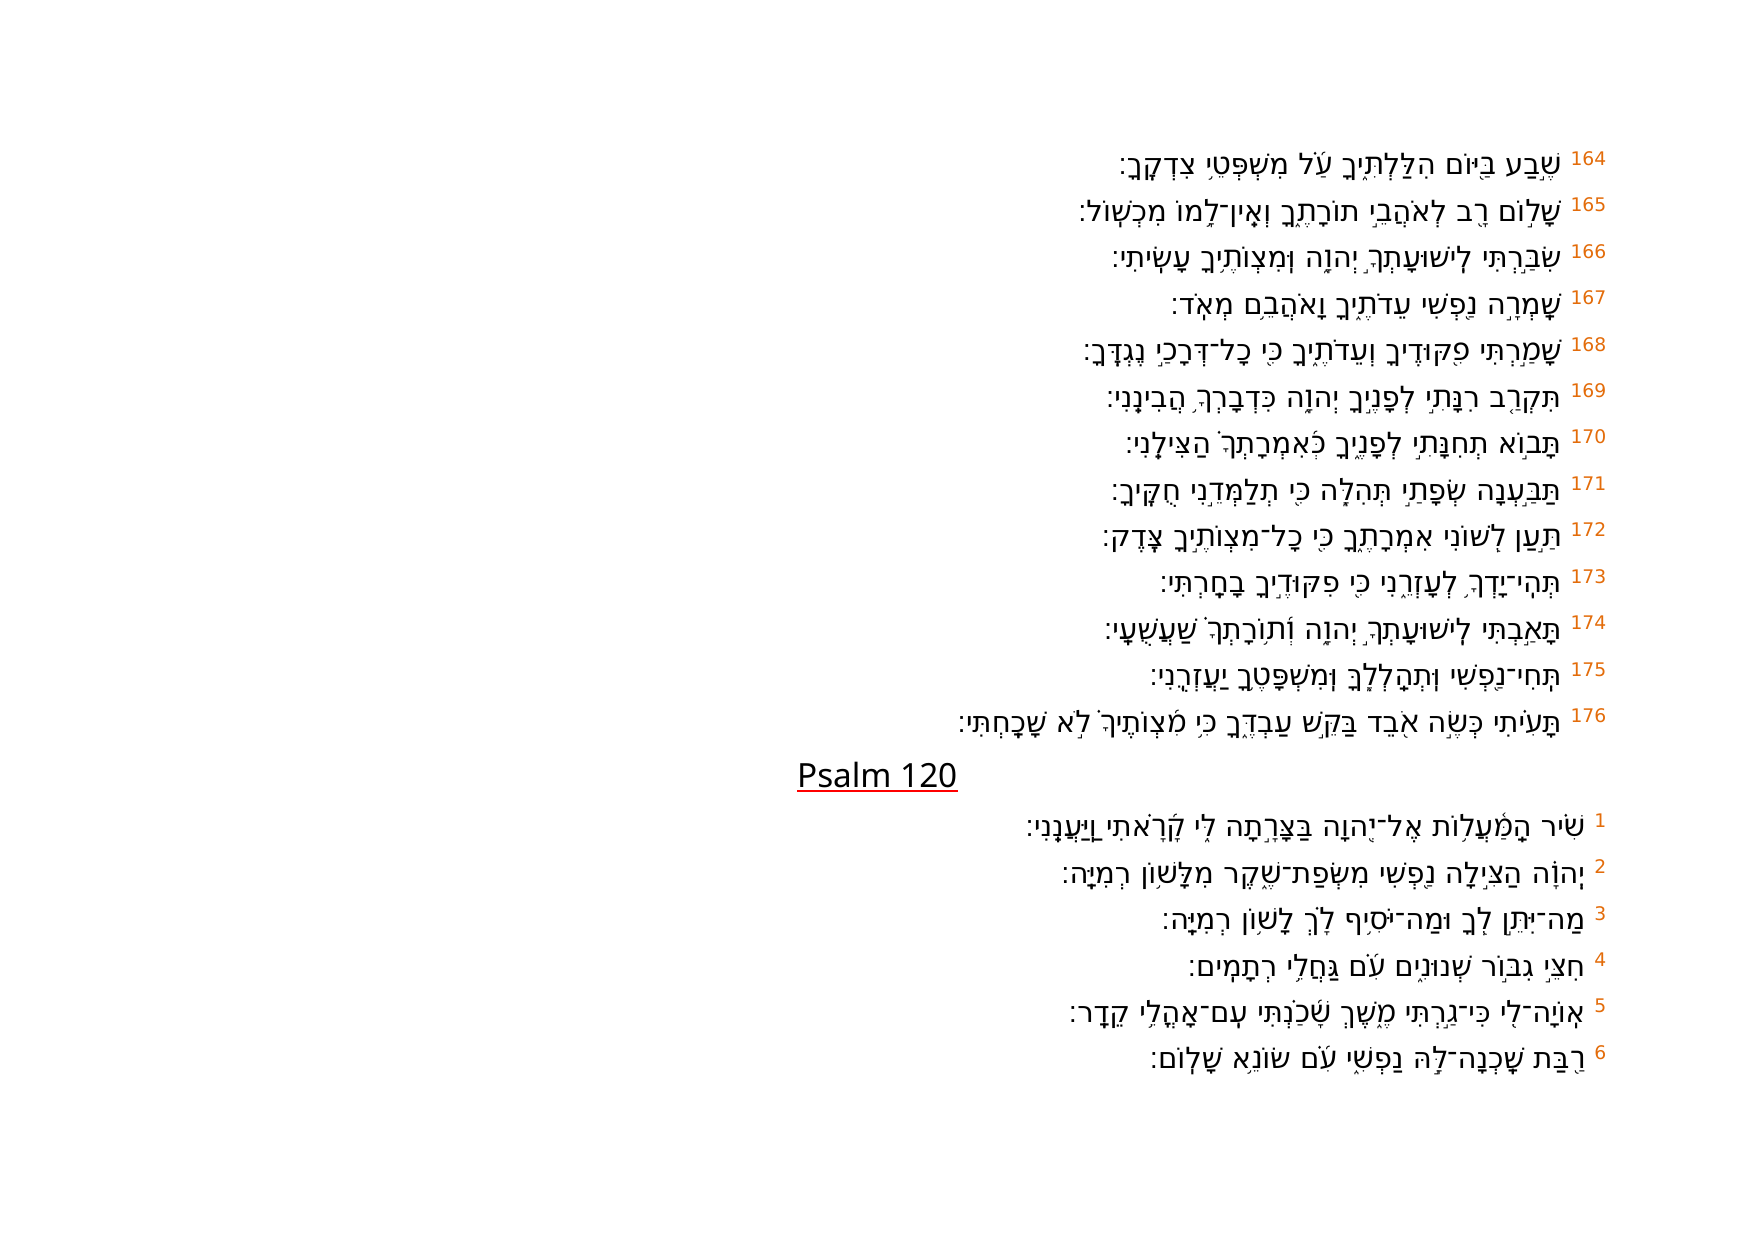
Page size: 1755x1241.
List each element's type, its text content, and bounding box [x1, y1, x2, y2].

text 175 תְּֽחִי־נַ֭פְשִׁי וּֽתְהַֽלְלֶ֑ךָּ וּֽמִשְׁפָּטֶ֥ךָ יַעֲזְרֻֽנִי׃ ‬‬‬‬ [148, 659, 1606, 693]
text 165 שָׁל֣וֹם רָ֭ב לְאֹהֲבֵ֣י תוֹרָתֶ֑ךָ וְאֵֽין־לָ֥מוֹ מִכְשֽׁוֹל׃ ‬‬‬‬ [148, 194, 1606, 228]
text 176 תָּעִ֗יתִי כְּשֶׂ֣ה אֹ֭בֵד בַּקֵּ֣שׁ עַבְדֶּ֑ךָ כִּ֥י מִ֝צְוֺתֶיךָ֗ לֹ֣א שָׁכָֽחְתִּי׃ ‬‬‬‬ [148, 705, 1606, 739]
text 172 תַּ֣עַן לְ֭שׁוֹנִי אִמְרָתֶ֑ךָ כִּ֖י כָל־מִצְוֺתֶ֣יךָ צֶּֽדֶק׃ ‬‬‬‬ [148, 519, 1606, 553]
text Psalm 120 [148, 752, 1606, 797]
text 173 תְּהִֽי־יָדְךָ֥ לְעָזְרֵ֑נִי כִּ֖י פִקּוּדֶ֣יךָ בָחָֽרְתִּי׃ ‬‬‬‬ [148, 566, 1606, 600]
text 169 תִּקְרַ֤ב רִנָּתִ֣י לְפָנֶ֣יךָ יְהוָ֑ה כִּדְבָרְךָ֥ הֲבִינֵֽנִי׃ ‬‬‬‬ [148, 380, 1606, 414]
text 4 חִצֵּ֣י גִבּ֣וֹר שְׁנוּנִ֑ים עִ֝֗ם גַּחֲלֵ֥י רְתָמִֽים׃ ‬‬‬‬ [148, 949, 1606, 983]
text 167 שָֽׁמְרָ֣ה נַ֭פְשִׁי עֵדֹתֶ֑יךָ וָאֹהֲבֵ֥ם מְאֹֽד׃ ‬‬‬‬ [148, 287, 1606, 321]
text 3 מַה־יִּתֵּ֣ן לְ֭ךָ וּמַה־יֹּסִ֥יף לָ֗ךְ לָשׁ֥וֹן רְמִיָּֽה׃ ‬‬‬‬ [148, 902, 1606, 936]
text 170 תָּב֣וֹא תְחִנָּתִ֣י לְפָנֶ֑יךָ כְּ֝אִמְרָתְךָ֗ הַצִּילֵֽנִי׃ ‬‬‬‬ [148, 426, 1606, 460]
text 171 תַּבַּ֣עְנָה שְׂפָתַ֣י תְּהִלָּ֑ה כִּ֖י תְלַמְּדֵ֣נִי חֻקֶּֽיךָ׃ ‬‬‬‬ [148, 473, 1606, 507]
text 2 יְֽהוָ֗ה הַצִּ֣ילָה נַ֭פְשִׁי מִשְּׂפַת־שֶׁ֑קֶר מִלָּשׁ֥וֹן רְמִיָּֽה׃ ‬‬‬‬ [148, 856, 1606, 890]
text 174 תָּאַ֣בְתִּי לִֽישׁוּעָתְךָ֣ יְהוָ֑ה וְ֝ת֥וֹרָתְךָ֗ שַׁעֲשֻׁעָֽי׃ ‬‬‬‬ [148, 612, 1606, 646]
text 168 שָׁמַ֣רְתִּי פִ֭קּוּדֶיךָ וְעֵדֹתֶ֑יךָ כִּ֖י כָל־דְּרָכַ֣י נֶגְדֶּֽךָ׃ ‬‬‬‬ [148, 333, 1606, 367]
text 1 שִׁ֗יר הַֽמַּ֫עֲל֥וֹת אֶל־יְ֭הוָה בַּצָּרָ֣תָה לִּ֑י קָ֝רָ֗אתִי וֽ͏ַיַּעֲנֵֽנִי׃ ‬‬‬‬‬ [148, 809, 1606, 843]
text 164 שֶׁ֣בַע בַּ֭יּוֹם הִלַּלְתִּ֑יךָ עַ֝֗ל מִשְׁפְּטֵ֥י צִדְקֶֽךָ׃ ‬‬‬‬ [148, 148, 1606, 182]
text 166 שִׂבַּ֣רְתִּי לִֽישׁוּעָתְךָ֣ יְהוָ֑ה וּֽמִצְוֺתֶ֥יךָ עָשִֽׂיתִי׃ ‬‬‬‬ [148, 241, 1606, 274]
text 6 רַ֭בַּת שָֽׁכְנָה־לָּ֣הּ נַפְשִׁ֑י עִ֝֗ם שׂוֹנֵ֥א שָׁלֽוֹם׃ ‬‬‬‬ [148, 1042, 1606, 1076]
text 5 אֽוֹיָה־לִ֭י כִּי־גַ֣רְתִּי מֶ֑שֶׁךְ שָׁ֝כַ֗נְתִּי עִֽם־אָהֳלֵ֥י קֵדָֽר׃ ‬‬‬‬ [148, 995, 1606, 1029]
